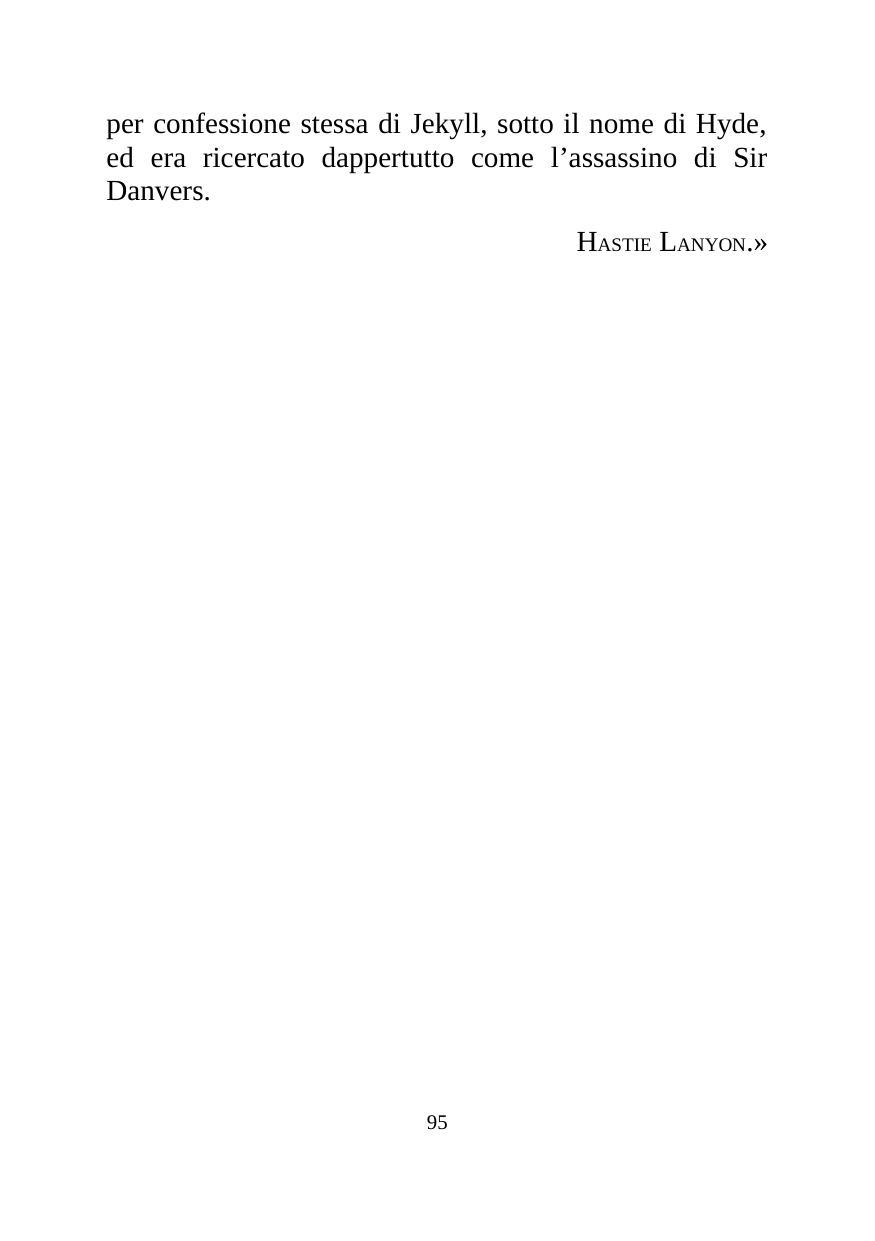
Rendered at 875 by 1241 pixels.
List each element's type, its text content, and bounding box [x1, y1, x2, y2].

text Hastie Lanyon.» [106, 224, 768, 258]
text per confessione stessa di Jekyll, sotto il nome di Hyde, ed era ricercato dappertutto come l’assassino di Sir Danvers. [106, 106, 768, 207]
